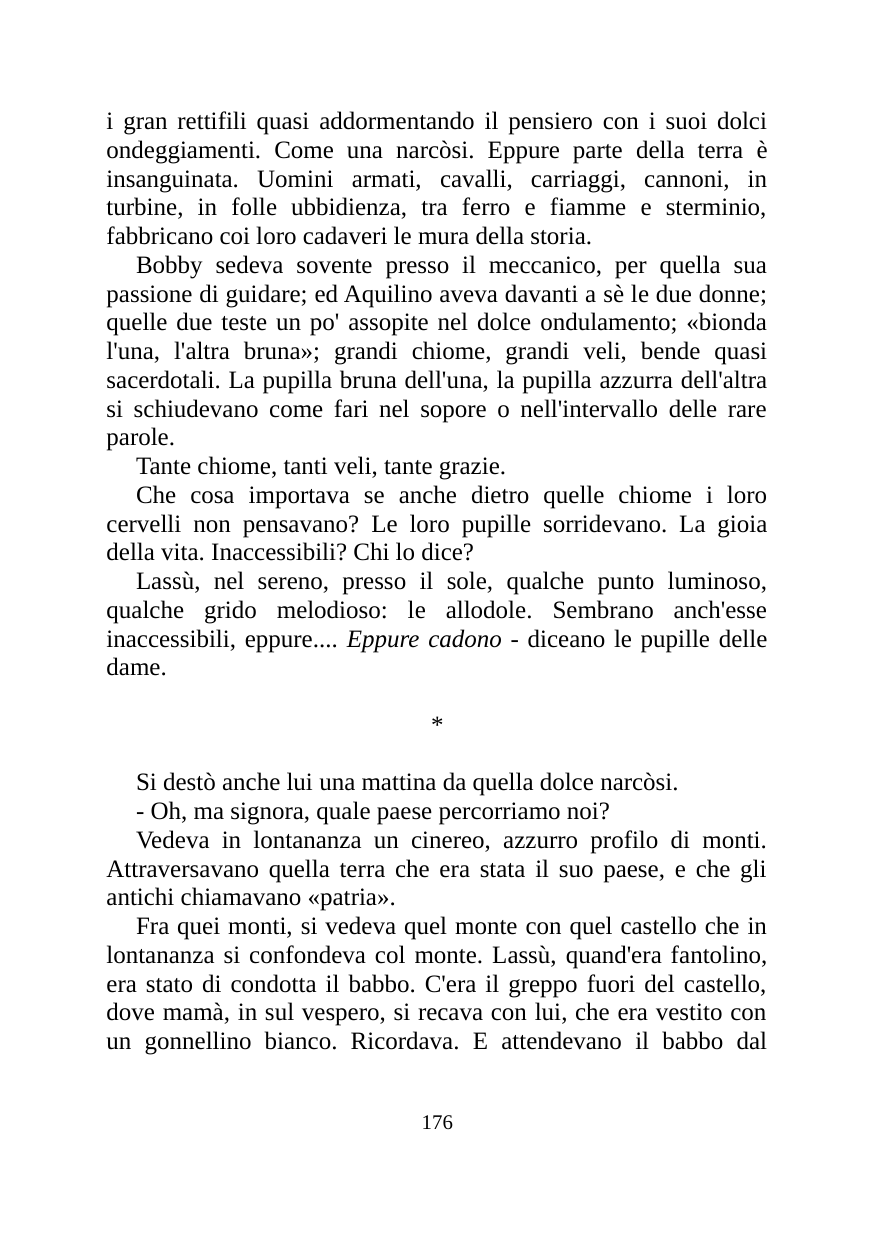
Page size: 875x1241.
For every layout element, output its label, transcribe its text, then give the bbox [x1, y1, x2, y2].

text Tante chiome, tanti veli, tante grazie. [106, 451, 768, 480]
text i gran rettifili quasi addormentando il pensiero con i suoi dolci ondeggiamenti. Come una narcòsi. Eppure parte della terra è insanguinata. Uomini armati, cavalli, carriaggi, cannoni, in turbine, in folle ubbidienza, tra ferro e fiamme e sterminio, fabbricano coi loro cadaveri le mura della storia. [106, 106, 768, 250]
text Si destò anche lui una mattina da quella dolce narcòsi. [106, 767, 768, 796]
text Vedeva in lontananza un cinereo, azzurro profilo di monti. Attraversavano quella terra che era stata il suo paese, e che gli antichi chiamavano «patria». [106, 825, 768, 911]
text Bobby sedeva sovente presso il meccanico, per quella sua passione di guidare; ed Aquilino aveva davanti a sè le due donne; quelle due teste un po' assopite nel dolce ondulamento; «bionda l'una, l'altra bruna»; grandi chiome, grandi veli, bende quasi sacerdotali. La pupilla bruna dell'una, la pupilla azzurra dell'altra si schiudevano come fari nel sopore o nell'intervallo delle rare parole. [106, 250, 768, 451]
text Fra quei monti, si vedeva quel monte con quel castello che in lontananza si confondeva col monte. Lassù, quand'era fantolino, era stato di condotta il babbo. C'era il greppo fuori del castello, dove mamà, in sul vespero, si recava con lui, che era vestito con un gonnellino bianco. Ricordava. E attendevano il babbo dal [106, 911, 768, 1055]
text Che cosa importava se anche dietro quelle chiome i loro cervelli non pensavano? Le loro pupille sorridevano. La gioia della vita. Inaccessibili? Chi lo dice? [106, 480, 768, 566]
text Lassù, nel sereno, presso il sole, qualche punto luminoso, qualche grido melodioso: le allodole. Sembrano anch'esse inaccessibili, eppure.... Eppure cadono - diceano le pupille delle dame. [106, 566, 768, 681]
text - Oh, ma signora, quale paese percorriamo noi? [106, 796, 768, 825]
text * [106, 710, 768, 739]
